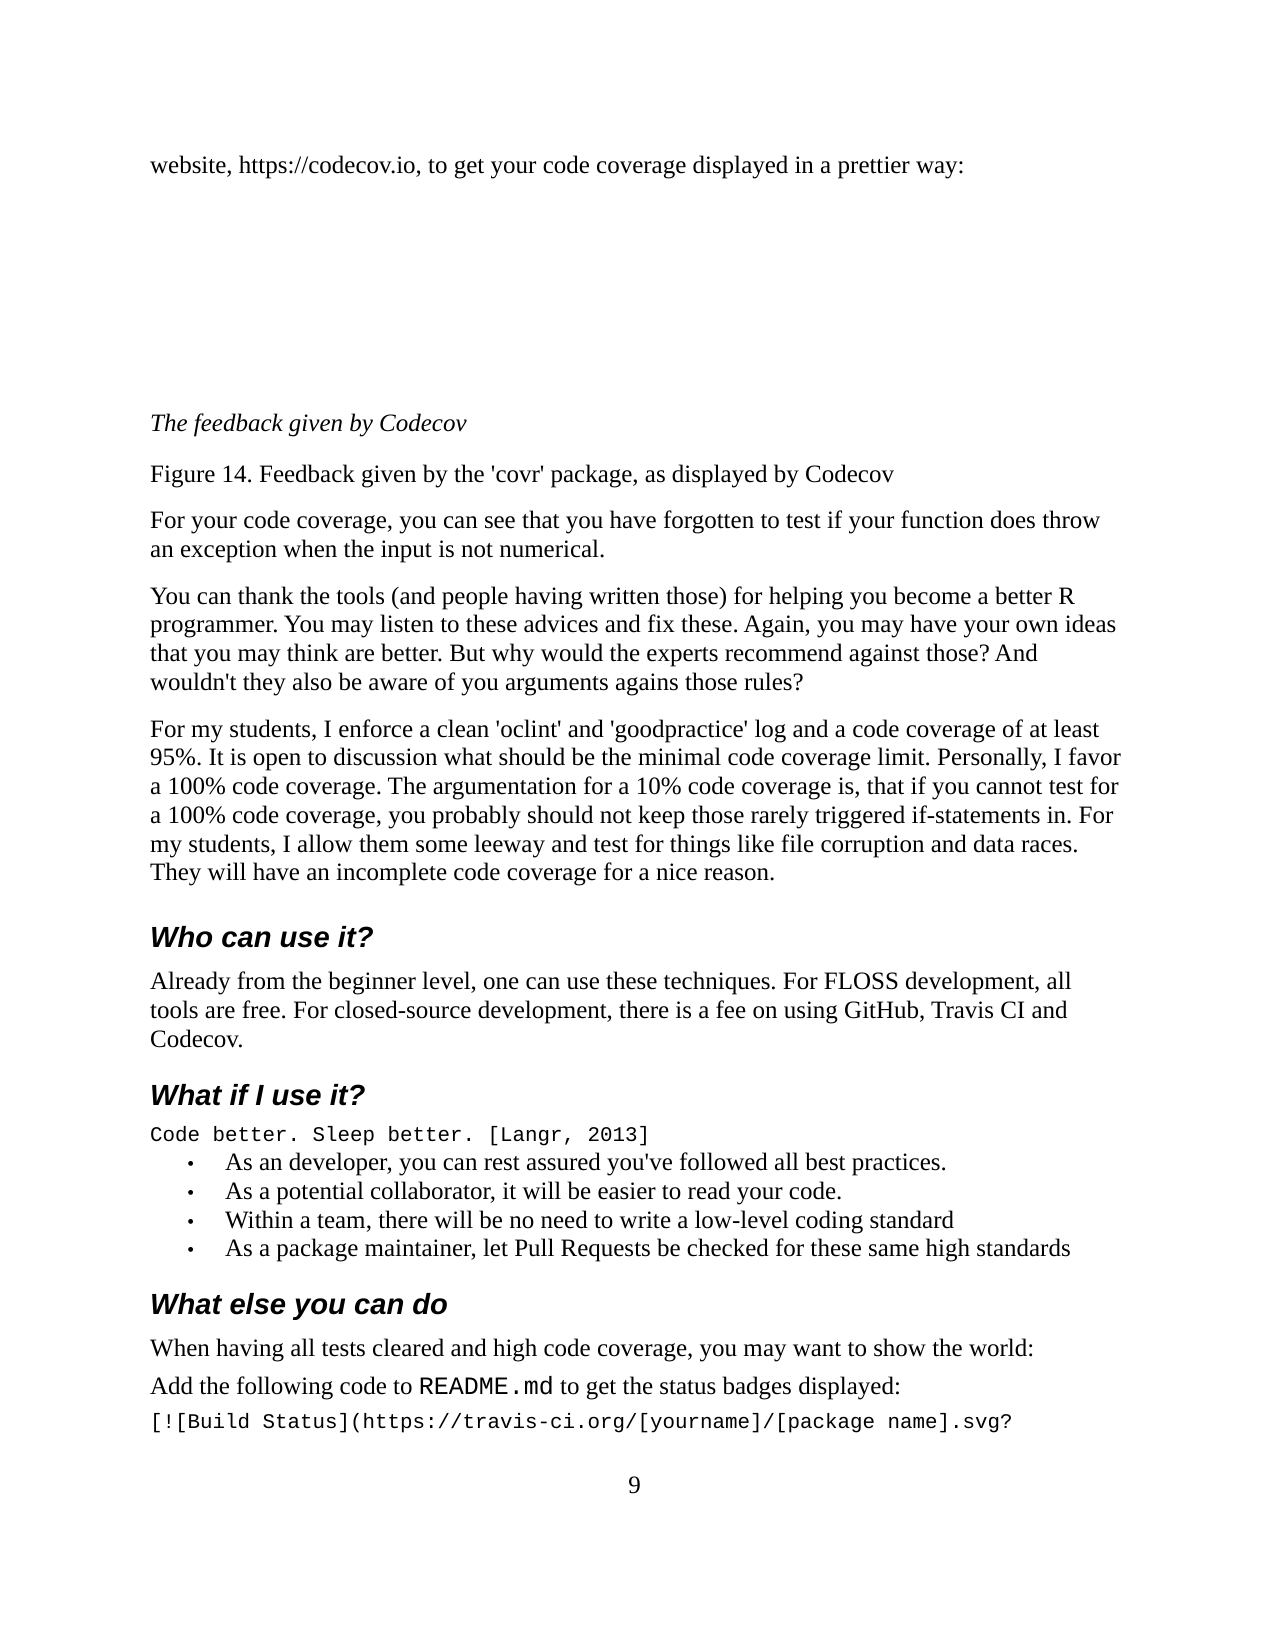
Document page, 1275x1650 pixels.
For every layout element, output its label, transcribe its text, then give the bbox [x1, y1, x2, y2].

text Already from the beginner level, one can use these techniques. For FLOSS development, all tools are free. For closed-source development, there is a fee on using GitHub, Travis CI and Codecov. [150, 966, 1125, 1052]
subtitle What if I use it? [150, 1077, 1125, 1111]
list As a package maintainer, let Pull Requests be checked for these same high standards [187, 1233, 1125, 1262]
text The feedback given by Codecov [150, 408, 1125, 437]
text For my students, I enforce a clean 'oclint' and 'goodpractice' log and a code coverage of at least 95%. It is open to discussion what should be the minimal code coverage limit. Personally, I favor a 100% code coverage. The argumentation for a 10% code coverage is, that if you cannot test for a 100% code coverage, you probably should not keep those rarely triggered if-statements in. For my students, I allow them some leeway and test for things like file corruption and data races. They will have an incomplete code coverage for a nice reason. [150, 714, 1125, 886]
text When having all tests cleared and high code coverage, you may want to show the world: [150, 1333, 1125, 1362]
text Figure 14. Feedback given by the 'covr' package, as displayed by Codecov [150, 459, 1125, 487]
subtitle Who can use it? [150, 920, 1125, 954]
subtitle What else you can do‭ [150, 1287, 1125, 1321]
text [![Build Status](https://travis-ci.org/[yourname]/[package name].svg? [150, 1411, 1125, 1434]
text For your code coverage, you can see that you have forgotten to test if your function does throw an exception when the input is not numerical. [150, 505, 1125, 563]
list Within a team, there will be no need to write a low-level coding standard [187, 1205, 1125, 1233]
text website, https://codecov.io, to get your code coverage displayed in a prettier way: [150, 150, 1125, 179]
list As a potential collaborator, it will be easier to read your code. [187, 1176, 1125, 1205]
list As an developer, you can rest assured you've followed all best practices. [187, 1147, 1125, 1176]
text You can thank the tools (and people having written those) for helping you become a better R programmer. You may listen to these advices and fix these. Again, you may have your own ideas that you may think are better. But why would the experts recommend against those? And wouldn't they also be aware of you arguments agains those rules? [150, 581, 1125, 696]
text Code better. Sleep better. [Langr, 2013] [150, 1123, 1125, 1147]
text Add the following code to README.md to get the status badges displayed: [150, 1371, 1125, 1402]
